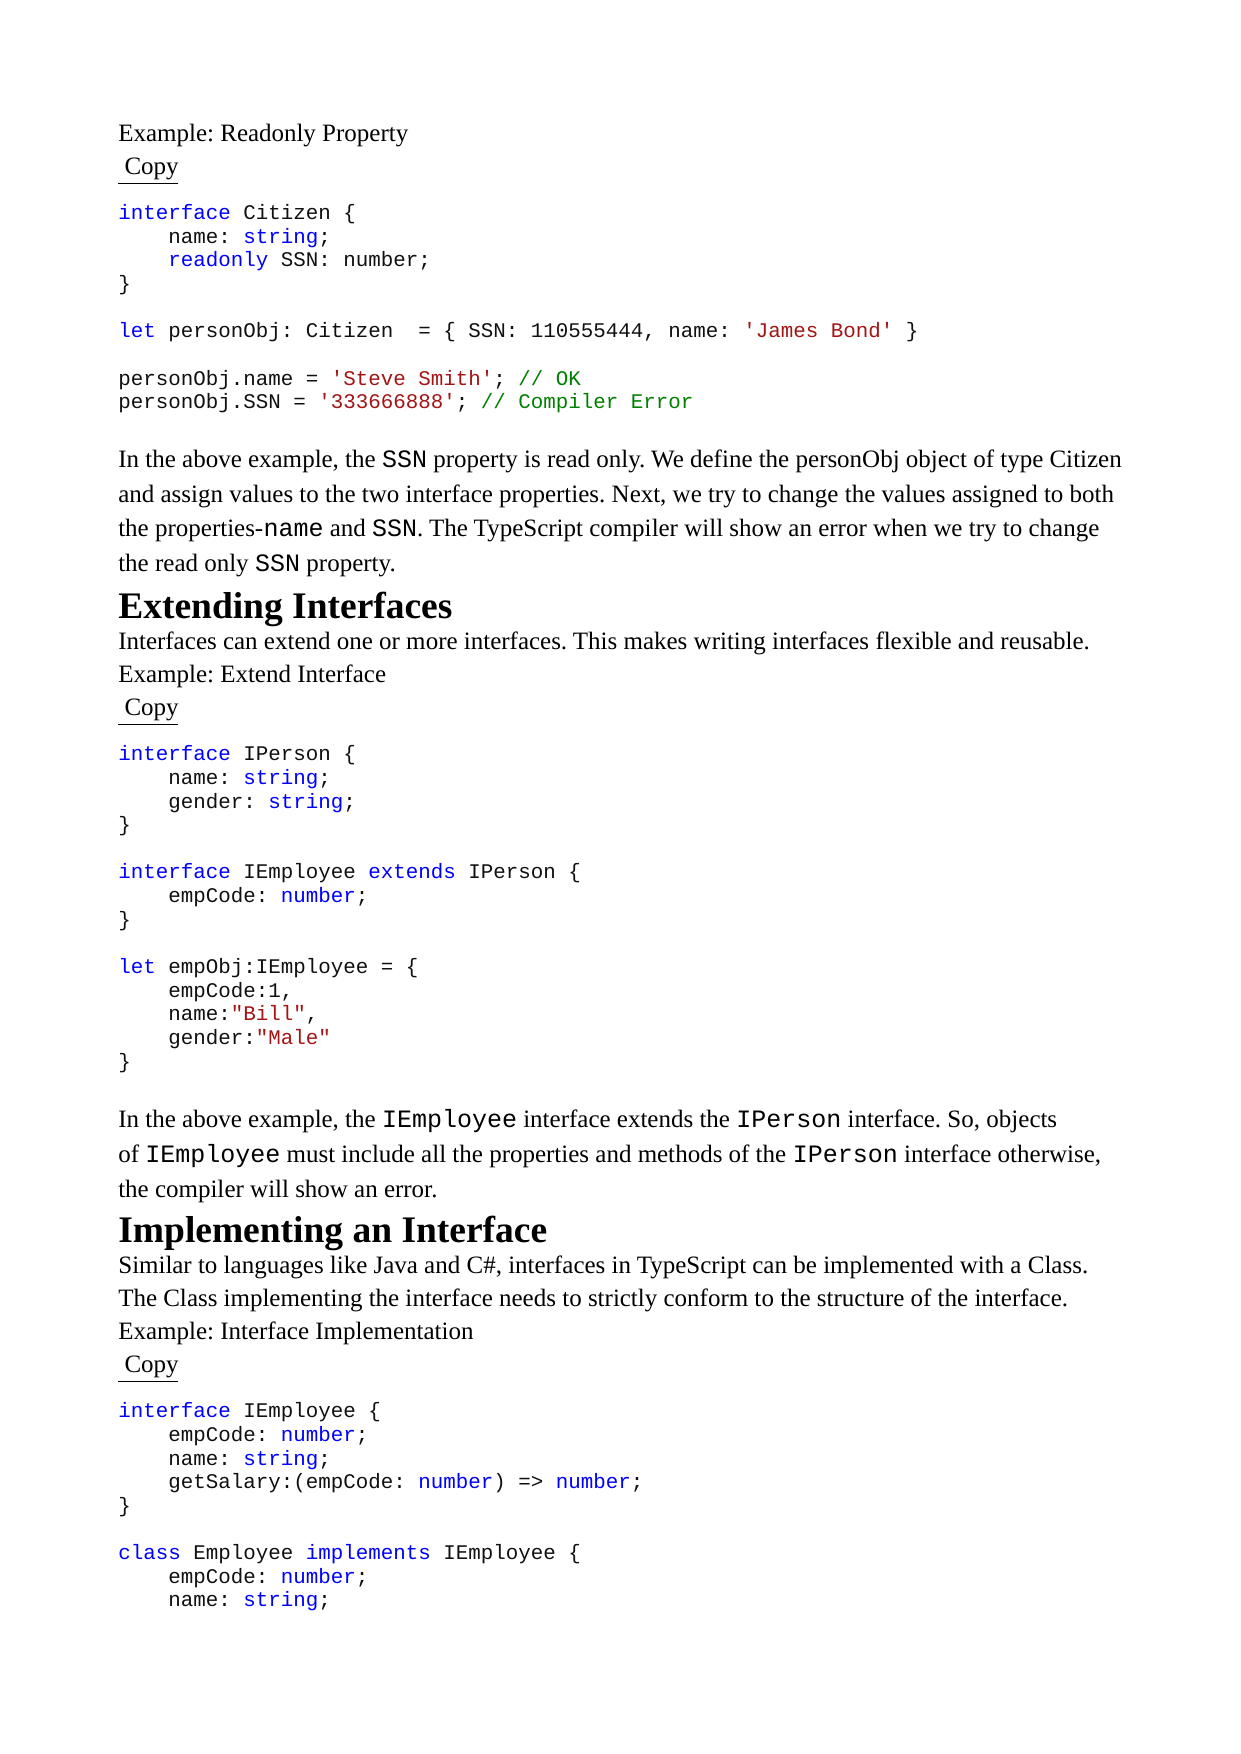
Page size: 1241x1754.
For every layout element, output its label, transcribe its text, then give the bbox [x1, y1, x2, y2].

text interface IEmployee extends IPerson { [118, 862, 1122, 885]
text } [118, 1495, 1122, 1518]
text name: string; [118, 1589, 1122, 1613]
text Example: Interface Implementation [118, 1316, 1122, 1345]
text Copy [118, 1349, 1122, 1381]
text name: string; [118, 226, 1122, 249]
subtitle Extending Interfaces [118, 583, 1122, 626]
text Copy [118, 692, 1122, 724]
text interface Citizen { [118, 202, 1122, 226]
text interface IPerson { [118, 743, 1122, 767]
text } [118, 909, 1122, 932]
text personObj.SSN = '333666888'; // Compiler Error [118, 391, 1122, 415]
text name: string; [118, 767, 1122, 791]
text personObj.name = 'Steve Smith'; // OK [118, 368, 1122, 391]
text interface IEmployee { [118, 1400, 1122, 1424]
text readonly SSN: number; [118, 249, 1122, 273]
text } [118, 814, 1122, 838]
text class Employee implements IEmployee { [118, 1542, 1122, 1566]
text Example: Readonly Property [118, 118, 1122, 147]
text empCode: number; [118, 885, 1122, 909]
text Interfaces can extend one or more interfaces. This makes writing interfaces flexible and reusable. [118, 626, 1122, 655]
text In the above example, the IEmployee interface extends the IPerson interface. So, objects of IEmployee must include all the properties and methods of the IPerson interface otherwise, the compiler will show an error. [118, 1104, 1122, 1203]
text } [118, 1051, 1122, 1074]
text Copy [118, 151, 1122, 183]
text empCode: number; [118, 1566, 1122, 1589]
text gender: string; [118, 791, 1122, 814]
text Example: Extend Interface [118, 659, 1122, 688]
text let personObj: Citizen = { SSN: 110555444, name: 'James Bond' } [118, 320, 1122, 344]
text let empObj:IEmployee = { [118, 956, 1122, 980]
text name: string; [118, 1448, 1122, 1471]
text } [118, 273, 1122, 297]
text getSalary:(empCode: number) => number; [118, 1471, 1122, 1495]
text Similar to languages like Java and C#, interfaces in TypeScript can be implemented with a Class. The Class implementing the interface needs to strictly conform to the structure of the interface. [118, 1250, 1122, 1312]
text In the above example, the SSN property is read only. We define the personObj object of type Citizen and assign values to the two interface properties. Next, we try to change the values assigned to both the properties-name and SSN. The TypeScript compiler will show an error when we try to change the read only SSN property. [118, 444, 1122, 578]
text gender:"Male" [118, 1027, 1122, 1051]
text empCode:1, [118, 980, 1122, 1003]
subtitle Implementing an Interface [118, 1207, 1122, 1250]
text name:"Bill", [118, 1003, 1122, 1027]
text empCode: number; [118, 1424, 1122, 1448]
